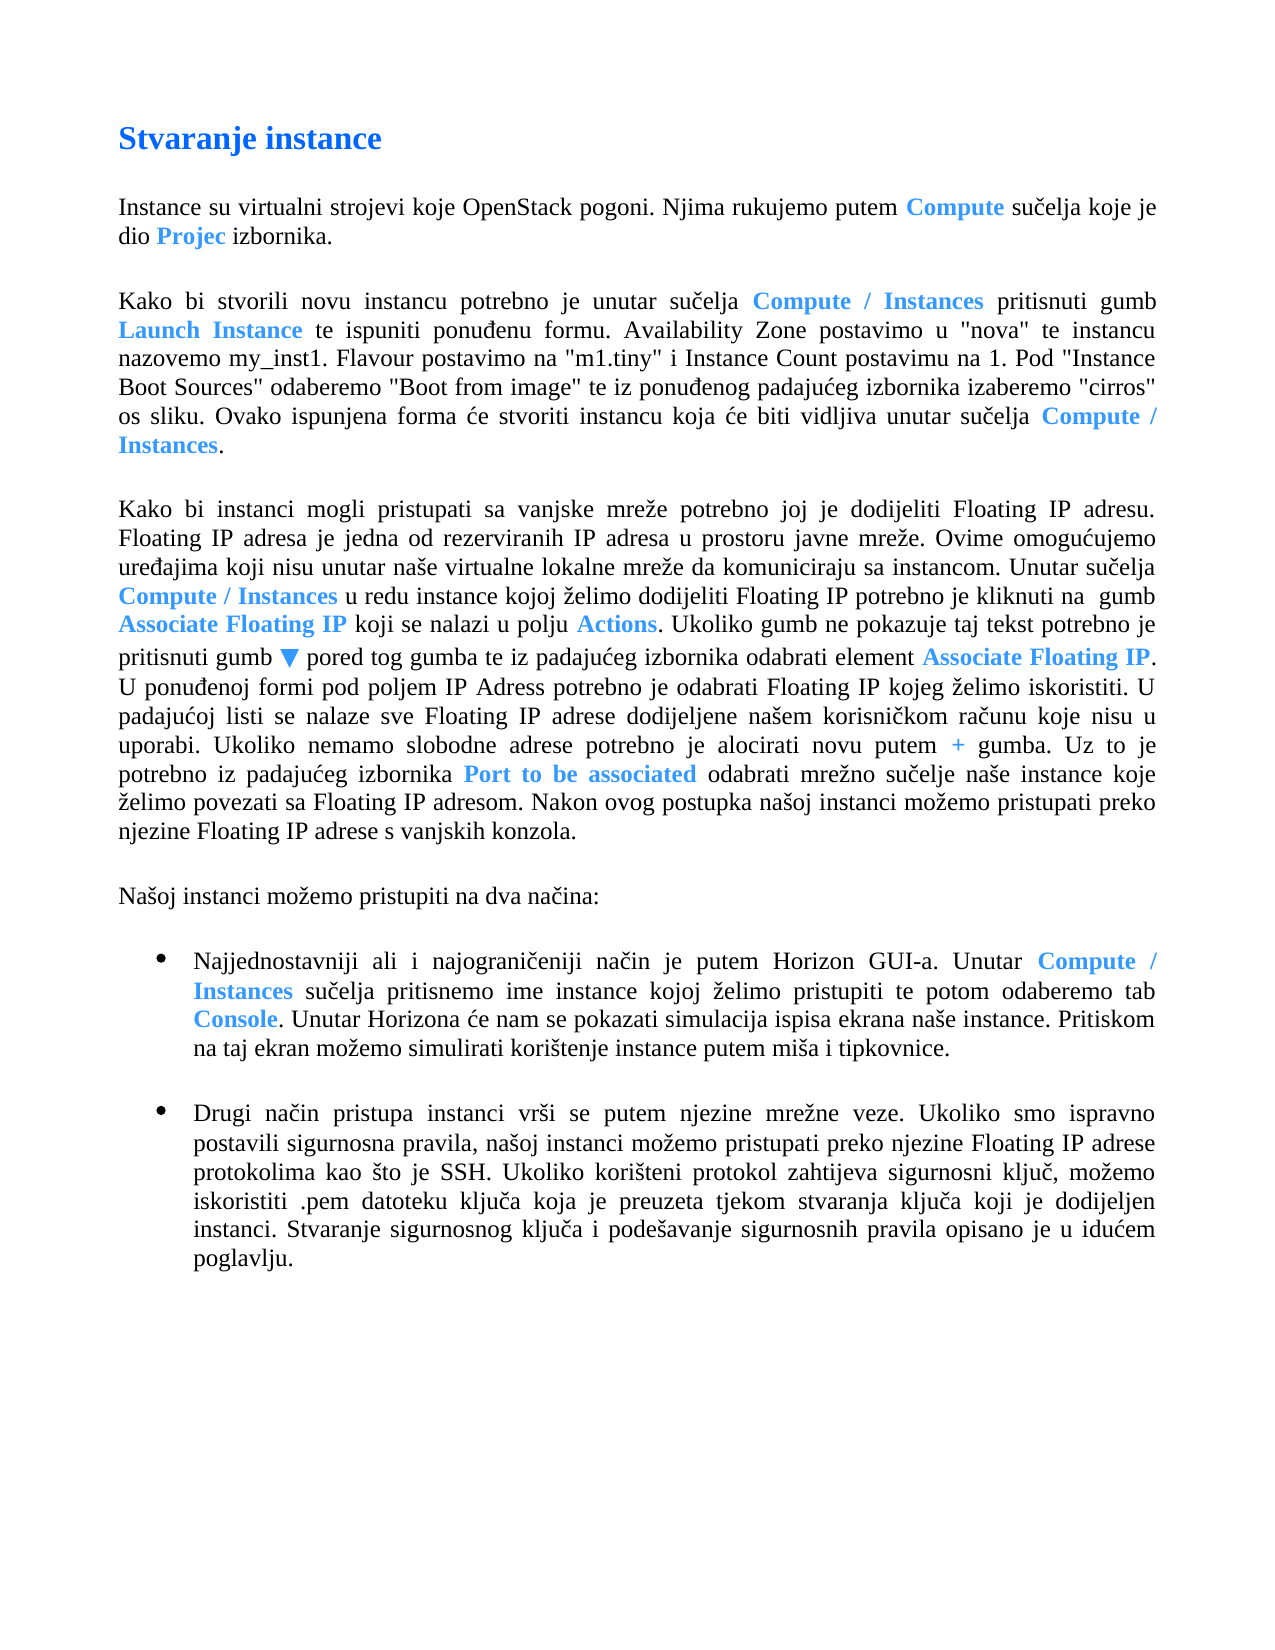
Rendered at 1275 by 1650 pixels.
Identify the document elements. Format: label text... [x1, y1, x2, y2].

text Kako bi stvorili novu instancu potrebno je unutar sučelja Compute / Instances pritisnuti gumb Launch Instance te ispuniti ponuđenu formu. Availability Zone postavimo u "nova" te instancu nazovemo my_inst1. Flavour postavimo na "m1.tiny" i Instance Count postavimu na 1. Pod "Instance Boot Sources" odaberemo "Boot from image" te iz ponuđenog padajućeg izbornika izaberemo "cirros" os sliku. Ovako ispunjena forma će stvoriti instancu koja će biti vidljiva unutar sučelja Compute / Instances. [118, 286, 1157, 458]
text Instance su virtualni strojevi koje OpenStack pogoni. Njima rukujemo putem Compute sučelja koje je dio Projec izbornika. [118, 192, 1157, 250]
text Stvaranje instance [118, 118, 1157, 156]
text Kako bi instanci mogli pristupati sa vanjske mreže potrebno joj je dodijeliti Floating IP adresu. Floating IP adresa je jedna od rezerviranih IP adresa u prostoru javne mreže. Ovime omogućujemo uređajima koji nisu unutar naše virtualne lokalne mreže da komuniciraju sa instancom. Unutar sučelja Compute / Instances u redu instance kojoj želimo dodijeliti Floating IP potrebno je kliknuti na gumb Associate Floating IP koji se nalazi u polju Actions. Ukoliko gumb ne pokazuje taj tekst potrebno je pritisnuti gumb ▼ pored tog gumba te iz padajućeg izbornika odabrati element Associate Floating IP. U ponuđenoj formi pod poljem IP Adress potrebno je odabrati Floating IP kojeg želimo iskoristiti. U padajućoj listi se nalaze sve Floating IP adrese dodijeljene našem korisničkom računu koje nisu u uporabi. Ukoliko nemamo slobodne adrese potrebno je alocirati novu putem + gumba. Uz to je potrebno iz padajućeg izbornika Port to be associated odabrati mrežno sučelje naše instance koje želimo povezati sa Floating IP adresom. Nakon ovog postupka našoj instanci možemo pristupati preko njezine Floating IP adrese s vanjskih konzola. [118, 494, 1157, 845]
list Najjednostavniji ali i najograničeniji način je putem Horizon GUI-a. Unutar Compute / Instances sučelja pritisnemo ime instance kojoj želimo pristupiti te potom odaberemo tab Console. Unutar Horizona će nam se pokazati simulacija ispisa ekrana naše instance. Pritiskom na taj ekran možemo simulirati korištenje instance putem miša i tipkovnice. [156, 946, 1157, 1062]
list Drugi način pristupa instanci vrši se putem njezine mrežne veze. Ukoliko smo ispravno postavili sigurnosna pravila, našoj instanci možemo pristupati preko njezine Floating IP adrese protokolima kao što je SSH. Ukoliko korišteni protokol zahtijeva sigurnosni ključ, možemo iskoristiti .pem datoteku ključa koja je preuzeta tjekom stvaranja ključa koji je dodijeljen instanci. Stvaranje sigurnosnog ključa i podešavanje sigurnosnih pravila opisano je u idućem poglavlju. [156, 1098, 1157, 1272]
text Našoj instanci možemo pristupiti na dva načina: [118, 881, 1157, 910]
